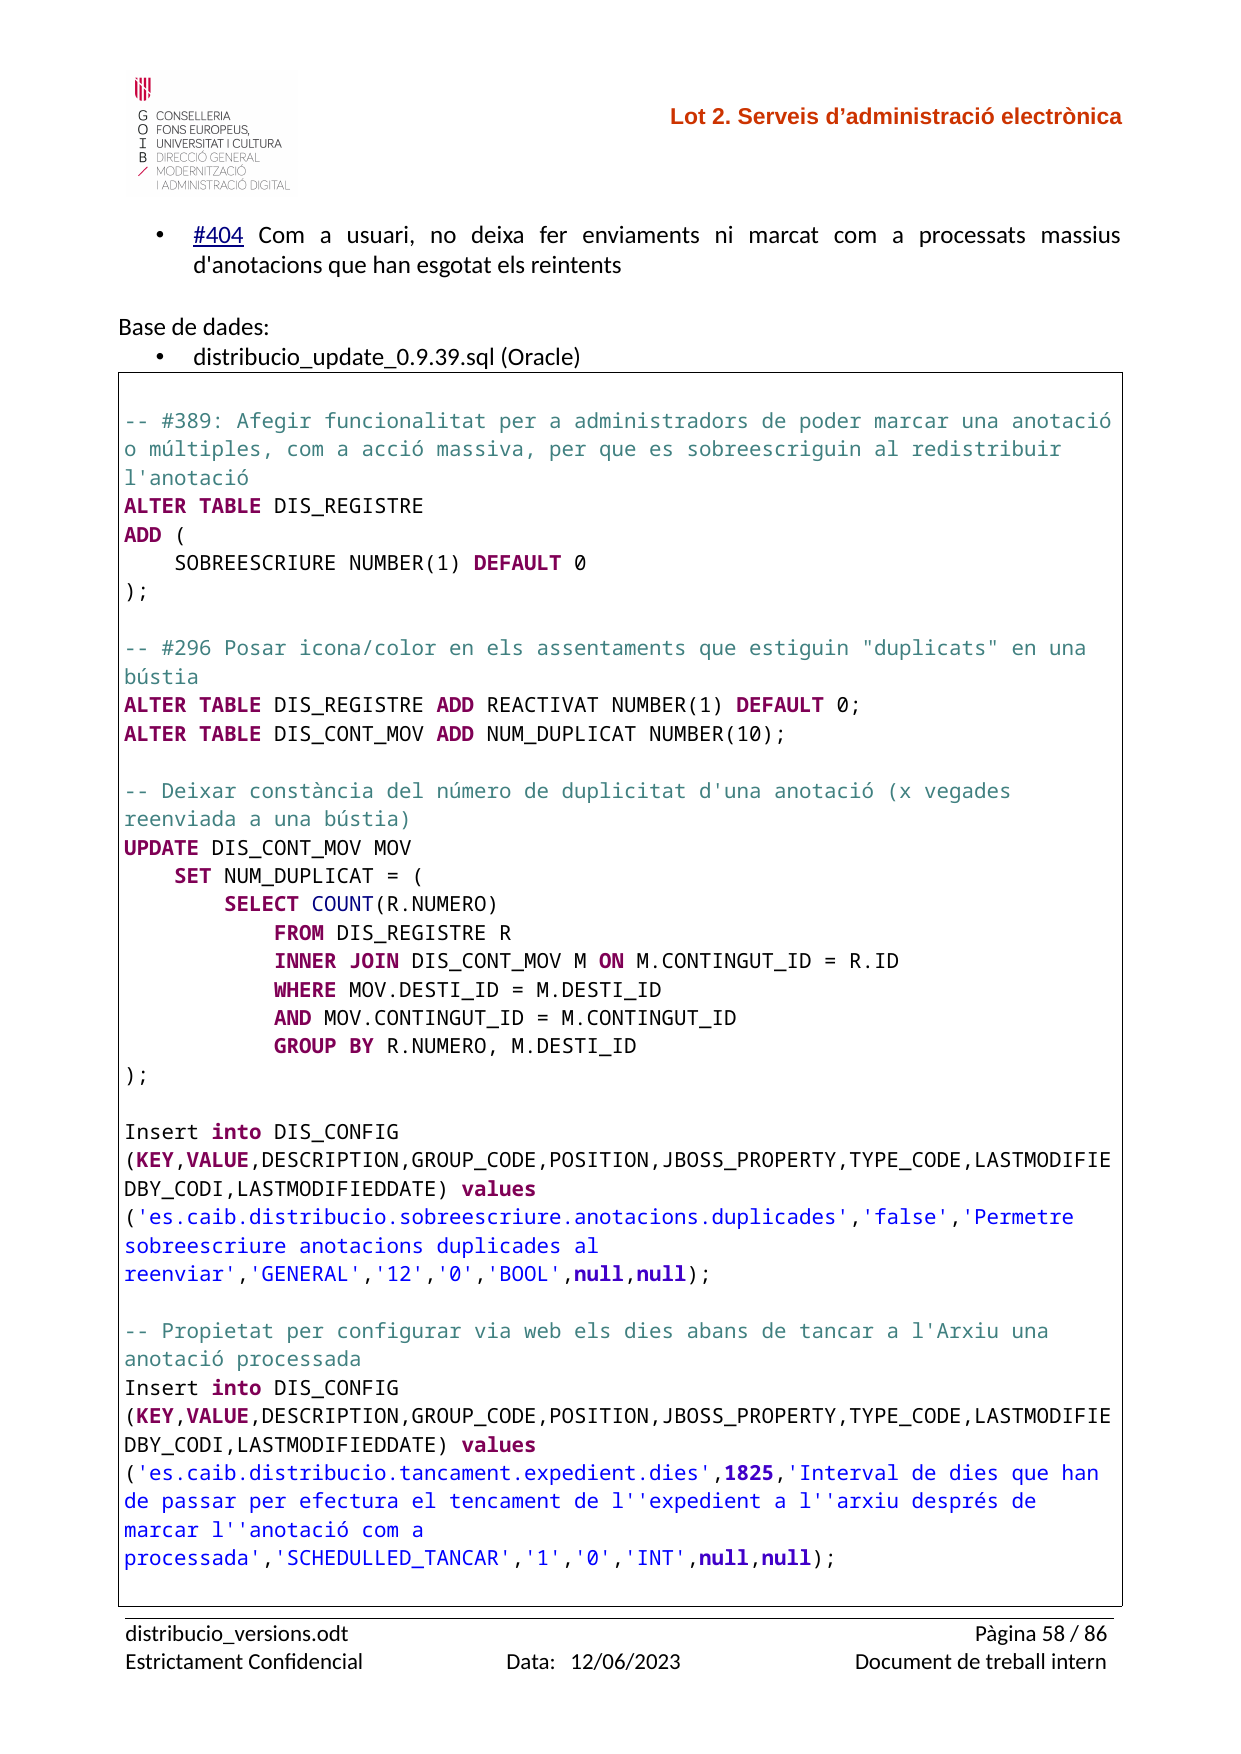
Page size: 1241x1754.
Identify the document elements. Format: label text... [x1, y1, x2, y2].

text Base de dades: [118, 311, 1122, 341]
picture [126, 70, 299, 197]
list #404 Com a usuari, no deixa fer enviaments ni marcat com a processats massius d'anotacions que han esgotat els reintents [156, 219, 1122, 280]
list distribucio_update_0.9.39.sql (Oracle) [156, 341, 1122, 372]
table_header -- #389: Afegir funcionalitat per a administradors de poder marcar una anotació o múltiples, com a acció massiva, per que es sobreescriguin al redistribuir l'anotació ALTER TABLE DIS_REGISTRE ADD ( SOBREESCRIURE NUMBER(1) DEFAULT 0 ); -- #296 Posar icona/color en els assentaments que estiguin "duplicats" en una bústia ALTER TABLE DIS_REGISTRE ADD REACTIVAT NUMBER(1) DEFAULT 0; ALTER TABLE DIS_CONT_MOV ADD NUM_DUPLICAT NUMBER(10); -- Deixar constància del número de duplicitat d'una anotació (x vegades reenviada a una bústia) UPDATE DIS_CONT_MOV MOV SET NUM_DUPLICAT = ( SELECT COUNT(R.NUMERO) FROM DIS_REGISTRE R INNER JOIN DIS_CONT_MOV M ON M.CONTINGUT_ID = R.ID WHERE MOV.DESTI_ID = M.DESTI_ID AND MOV.CONTINGUT_ID = M.CONTINGUT_ID GROUP BY R.NUMERO, M.DESTI_ID ); Insert into DIS_CONFIG (KEY,VALUE,DESCRIPTION,GROUP_CODE,POSITION,JBOSS_PROPERTY,TYPE_CODE,LASTMODIFIEDBY_CODI,LASTMODIFIEDDATE) values ('es.caib.distribucio.sobreescriure.anotacions.duplicades','false','Permetre sobreescriure anotacions duplicades al reenviar','GENERAL','12','0','BOOL',null,null); -- Propietat per configurar via web els dies abans de tancar a l'Arxiu una anotació processada Insert into DIS_CONFIG (KEY,VALUE,DESCRIPTION,GROUP_CODE,POSITION,JBOSS_PROPERTY,TYPE_CODE,LASTMODIFIEDBY_CODI,LASTMODIFIEDDATE) values ('es.caib.distribucio.tancament.expedient.dies',1825,'Interval de dies que han de passar per efectura el tencament de l''expedient a l''arxiu després de marcar l''anotació com a processada','SCHEDULLED_TANCAR','1','0','INT',null,null); [119, 373, 1122, 1606]
